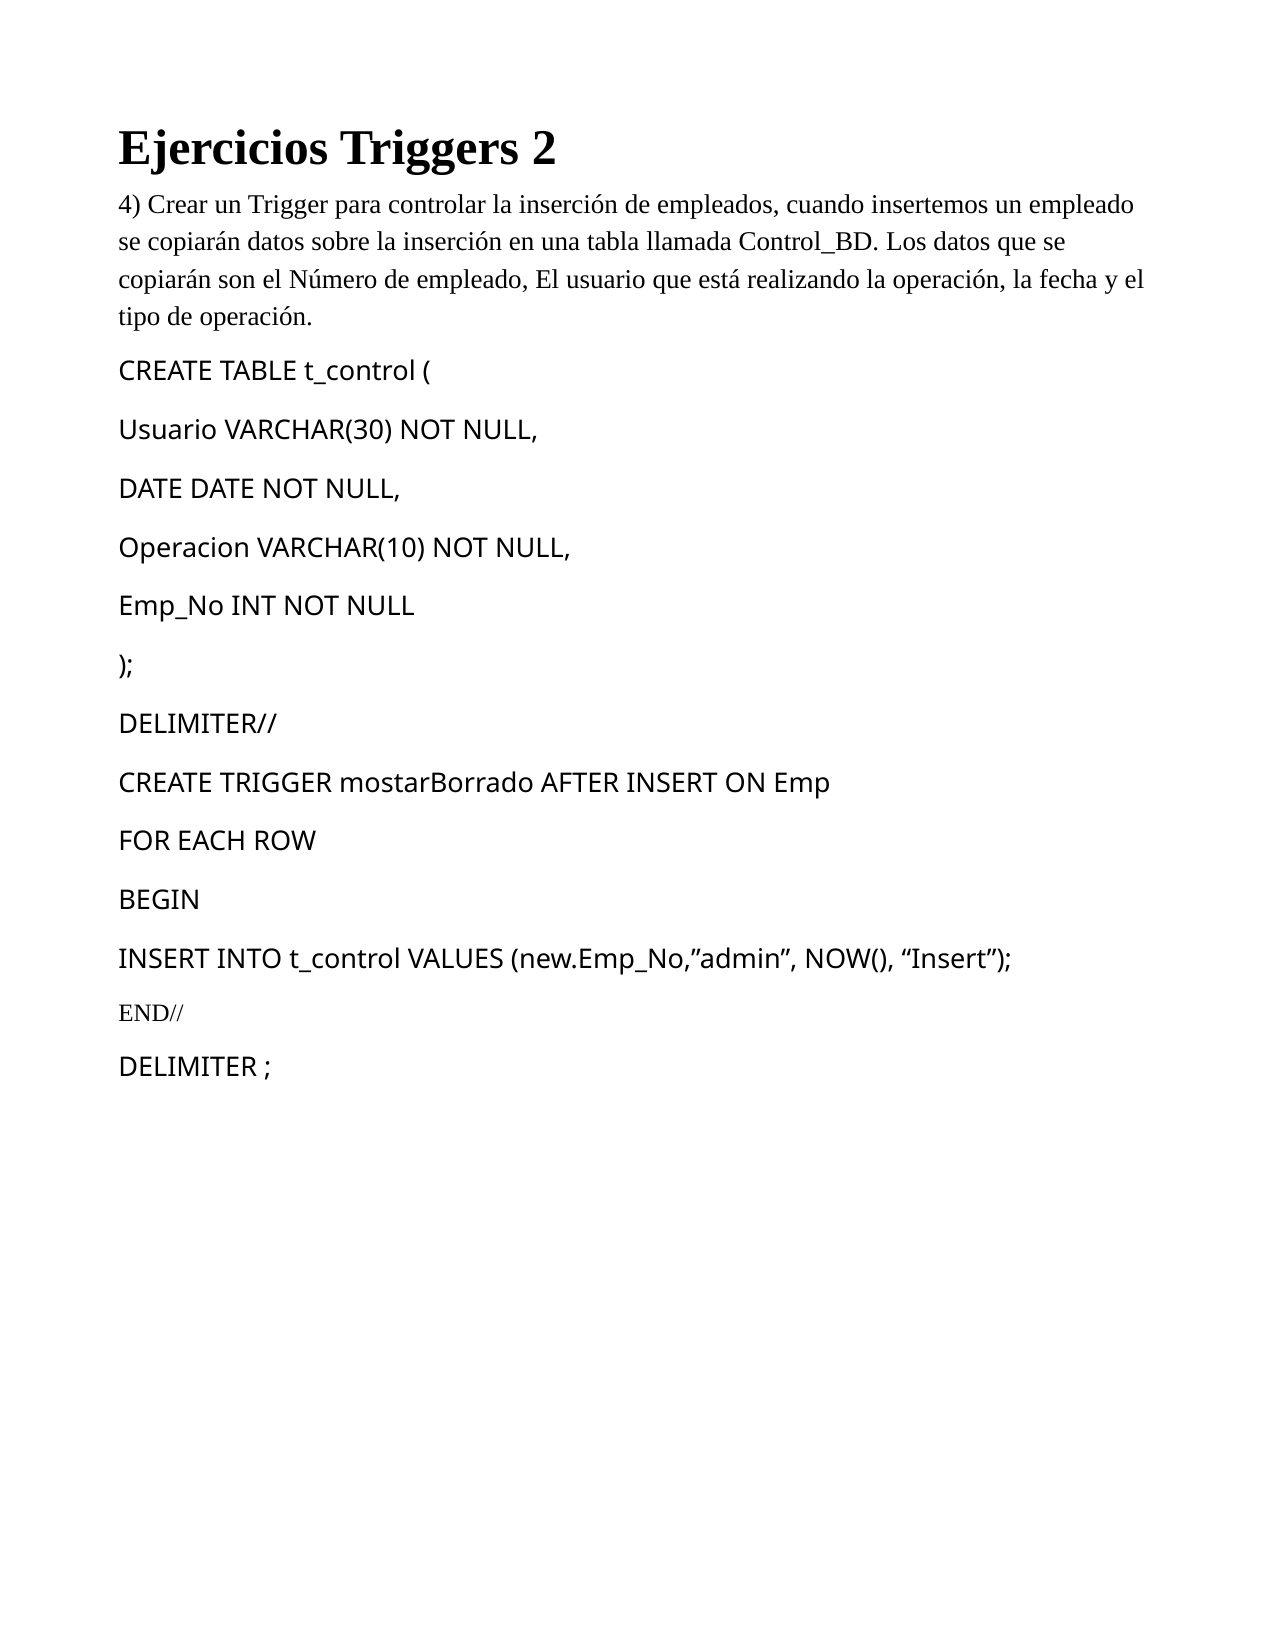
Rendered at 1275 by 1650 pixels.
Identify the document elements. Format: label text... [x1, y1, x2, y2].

text Emp_No INT NOT NULL [118, 587, 1157, 624]
text BEGIN [118, 881, 1157, 917]
text ); [118, 646, 1157, 682]
text CREATE TRIGGER mostarBorrado AFTER INSERT ON Emp [118, 763, 1157, 800]
text CREATE TABLE t_control ( [118, 352, 1157, 389]
text DATE DATE NOT NULL, [118, 469, 1157, 506]
text DELIMITER// [118, 704, 1157, 741]
subtitle Ejercicios Triggers 2 [118, 118, 1157, 176]
text END// [118, 998, 1157, 1027]
text INSERT INTO t_control VALUES (new.Emp_No,”admin”, NOW(), “Insert”); [118, 939, 1157, 976]
text Operacion VARCHAR(10) NOT NULL, [118, 528, 1157, 565]
text DELIMITER ; [118, 1047, 1157, 1084]
text 4) Crear un Trigger para controlar la inserción de empleados, cuando insertemos un empleado se copiarán datos sobre la inserción en una tabla llamada Control_BD. Los datos que se copiarán son el Número de empleado, El usuario que está realizando la operación, la fecha y el tipo de operación. [118, 188, 1157, 331]
text FOR EACH ROW [118, 822, 1157, 859]
text Usuario VARCHAR(30) NOT NULL, [118, 411, 1157, 447]
